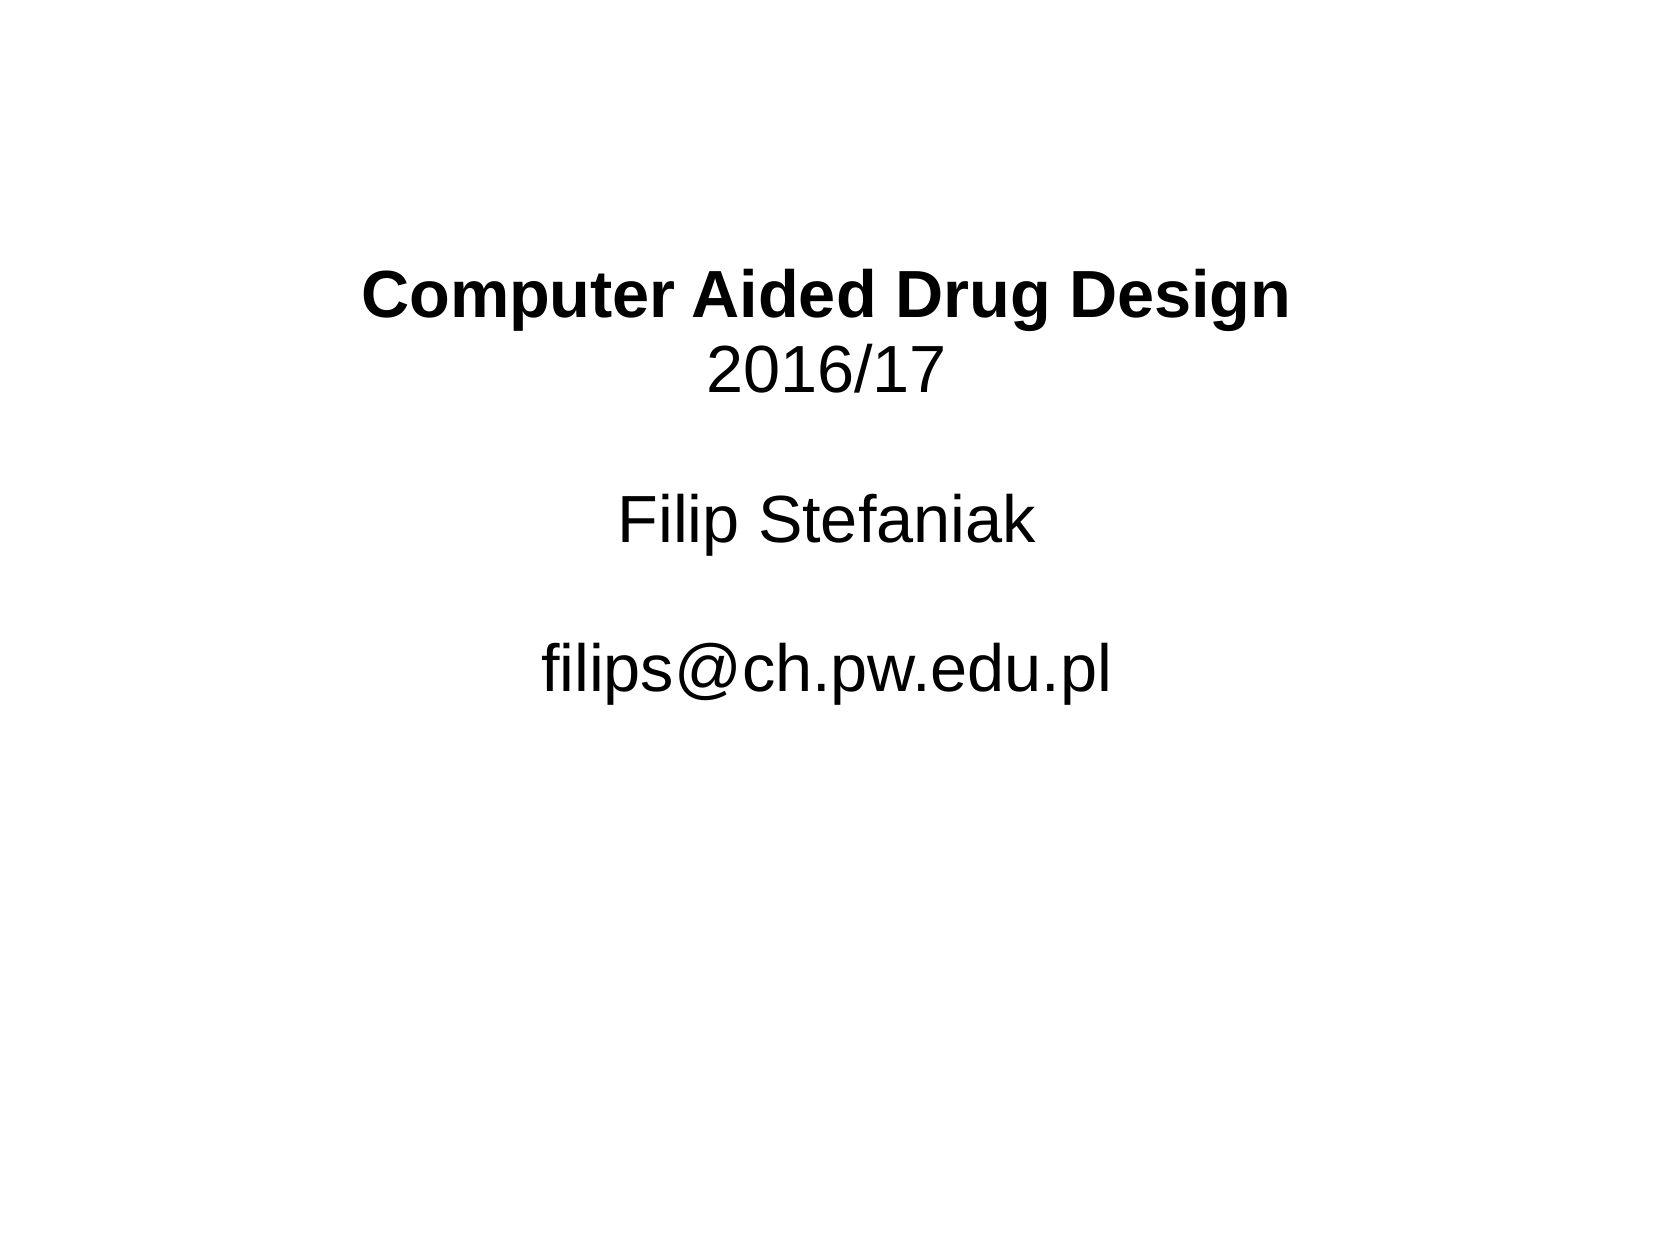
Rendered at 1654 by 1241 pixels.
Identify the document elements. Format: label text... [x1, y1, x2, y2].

subtitle Computer Aided Drug Design 2016/17 Filip Stefaniak filips@ch.pw.edu.pl [82, 49, 1571, 915]
